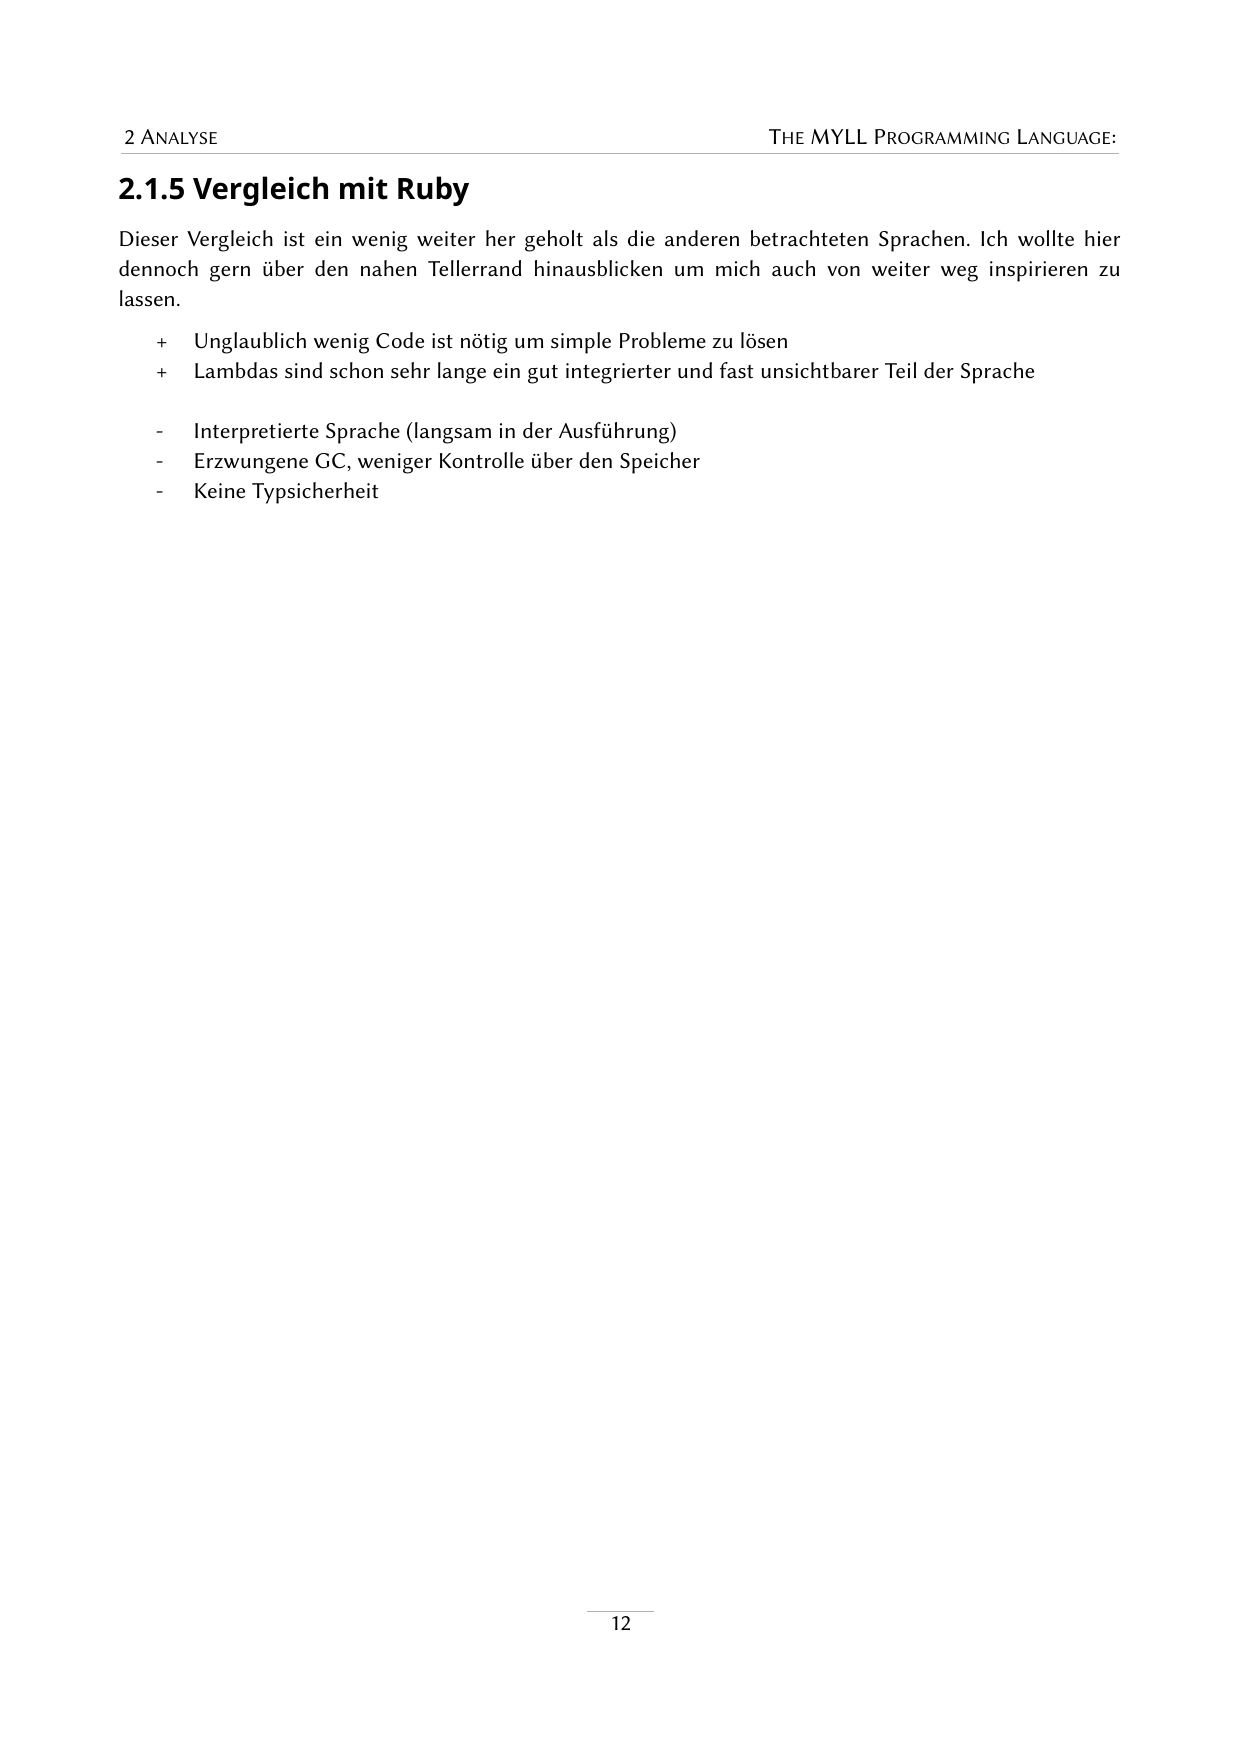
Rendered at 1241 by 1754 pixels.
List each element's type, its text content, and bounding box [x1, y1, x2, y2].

list Unglaublich wenig Code ist nötig um simple Probleme zu lösen [156, 328, 1122, 354]
list Interpretierte Sprache (langsam in der Ausführung) [156, 418, 1122, 444]
list Erzwungene GC, weniger Kontrolle über den Speicher [156, 448, 1122, 474]
subtitle Vergleich mit Ruby [118, 168, 1122, 208]
list Lambdas sind schon sehr lange ein gut integrierter und fast unsichtbarer Teil der Sprache [156, 358, 1122, 384]
text Dieser Vergleich ist ein wenig weiter her geholt als die anderen betrachteten Sprachen. Ich wollte hier dennoch gern über den nahen Tellerrand hinausblicken um mich auch von weiter weg inspirieren zu lassen. [118, 226, 1122, 312]
list Keine Typsicherheit [156, 478, 1122, 504]
